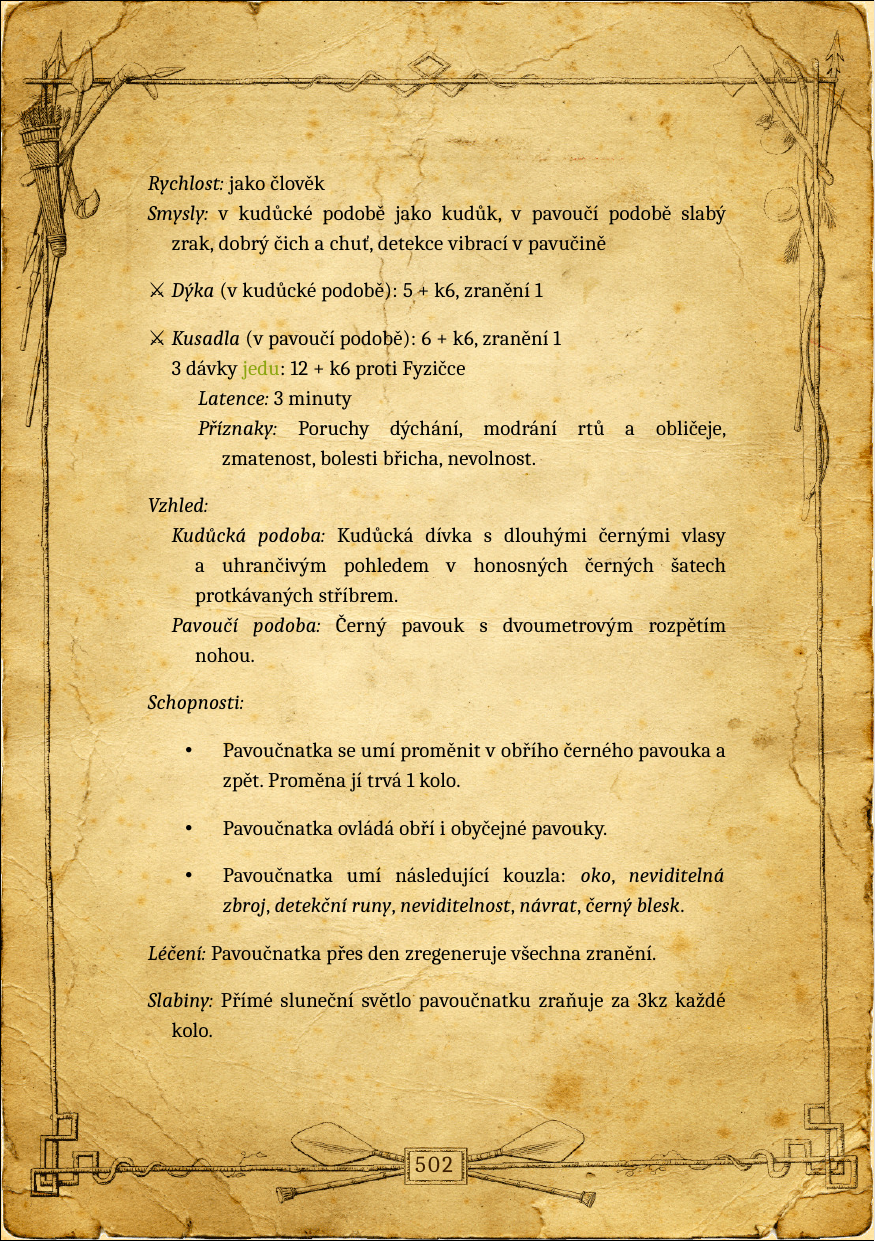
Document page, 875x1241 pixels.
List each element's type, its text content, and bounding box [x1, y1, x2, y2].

list Pavoučnatka se umí proměnit v⁠ obřího černého pavouka a⁠ zpět. Proměna jí trvá 1 kolo. [185, 739, 726, 792]
text Schopnosti: [148, 691, 726, 715]
text Rychlost: jako člověk [148, 172, 726, 196]
text Latence: 3 minuty [198, 387, 726, 411]
text ⚔ Kusadla (v⁠ pavoučí podobě): 6 + k6, zranění 1 [148, 327, 726, 351]
text Léčení: Pavoučnatka přes den zregeneruje všechna zranění. [148, 941, 726, 965]
text Příznaky: Poruchy dýchání, modrání rtů a⁠ obličeje, zmatenost, bolesti břicha, nevolnost. [198, 416, 726, 470]
text ⚔ Dýka (v⁠ kudůcké podobě): 5 + k6, zranění 1 [148, 279, 726, 303]
picture [1, 1, 874, 1240]
list Pavoučnatka umí následující kouzla: oko, neviditelná zbroj, detekční runy, neviditelnost, návrat, černý blesk. [185, 864, 726, 918]
text Pavoučí podoba: Černý pavouk s⁠ dvoumetrovým rozpětím nohou. [171, 613, 726, 667]
text 3 dávky jedu: 12 + k6 proti Fyzičce [171, 357, 726, 381]
list Pavoučnatka ovládá obří i⁠ obyčejné pavouky. [185, 816, 726, 840]
text Smysly: v⁠ kudůcké podobě jako kudůk, v⁠ pavoučí podobě slabý zrak, dobrý čich a⁠ chuť, detekce vibrací v⁠ pavučině [148, 202, 726, 256]
text Slabiny: Přímé sluneční světlo pavoučnatku zraňuje za 3kz každé kolo. [148, 989, 726, 1043]
text Vzhled: [148, 494, 726, 518]
text Kudůcká podoba: Kudůcká dívka s⁠ dlouhými černými vlasy a⁠ uhrančivým pohledem v⁠ honosných černých šatech protkávaných stříbrem. [171, 524, 726, 608]
